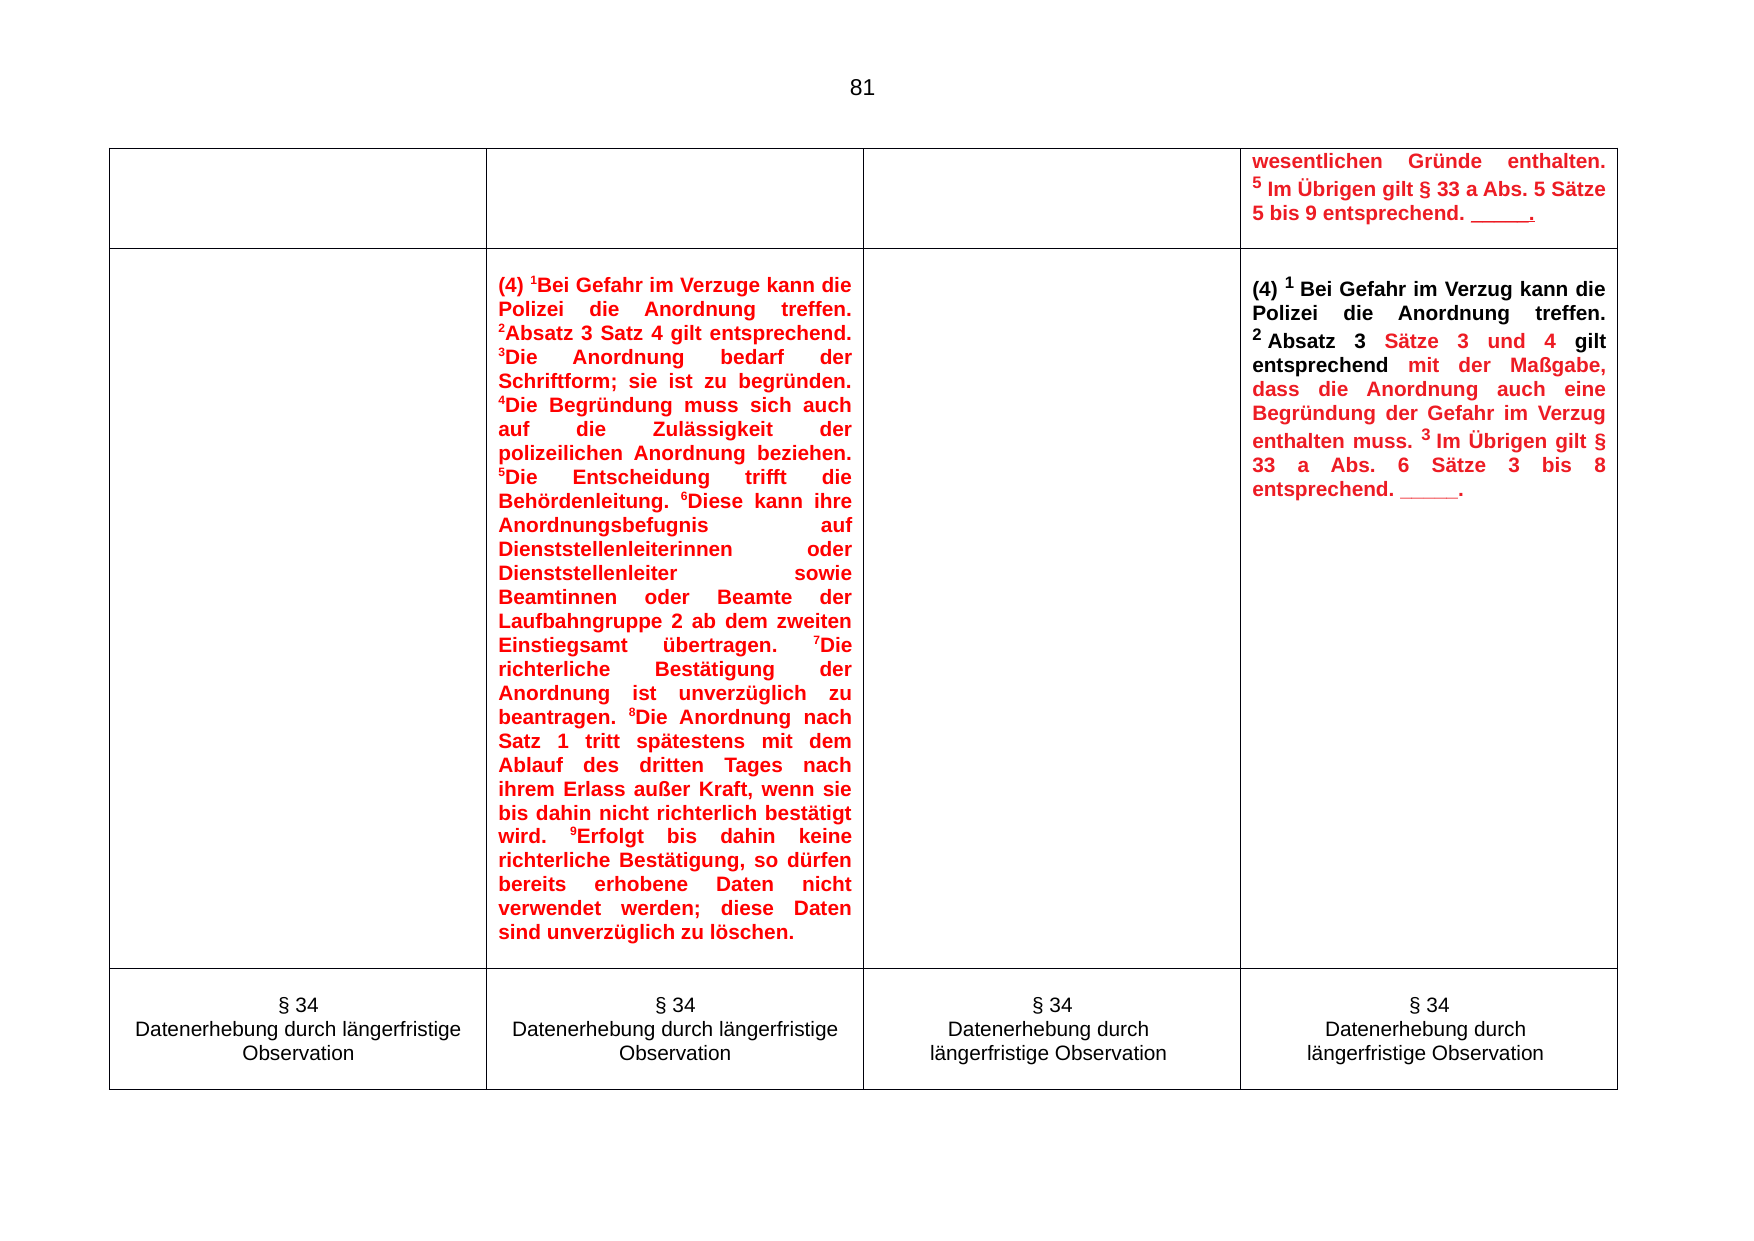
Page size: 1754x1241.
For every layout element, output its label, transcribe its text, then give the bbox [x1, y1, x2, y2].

table_cell § 34 Datenerhebung durch längerfristige Observation [864, 969, 1240, 1089]
table_cell (4) 1 Bei Gefahr im Verzug kann die Polizei die Anordnung treffen. 2 Absatz 3 Sätze 3 und 4 gilt entsprechend mit der Maßgabe, dass die Anordnung auch eine Begründung der Gefahr im Verzug enthalten muss. 3 Im Übrigen gilt § 33 a Abs. 6 Sätze 3 bis 8 entsprechend. _____. [1241, 249, 1617, 968]
table_cell § 34 Datenerhebung durch längerfristige Observation [1241, 969, 1617, 1089]
table_cell § 34 Datenerhebung durch längerfristige Observation [110, 969, 486, 1089]
table_cell § 34 Datenerhebung durch längerfristige Observation [487, 969, 863, 1089]
table_cell [864, 249, 1240, 968]
table_cell [110, 249, 486, 968]
table_cell [110, 149, 486, 248]
table_cell [487, 149, 863, 248]
table_cell [864, 149, 1240, 248]
table_cell wesentlichen Gründe enthalten. 5 Im Übrigen gilt § 33 a Abs. 5 Sätze 5 bis 9 entsprechend. _____. [1241, 149, 1617, 248]
table_cell (4) 1Bei Gefahr im Verzuge kann die Polizei die Anordnung treffen. 2Absatz 3 Satz 4 gilt entsprechend. 3Die Anordnung bedarf der Schriftform; sie ist zu begründen. 4Die Begründung muss sich auch auf die Zulässigkeit der polizeilichen Anordnung beziehen. 5Die Entscheidung trifft die Behördenleitung. 6Diese kann ihre Anordnungsbefugnis auf Dienststellenleiterinnen oder Dienststellenleiter sowie Beamtinnen oder Beamte der Laufbahngruppe 2 ab dem zweiten Einstiegsamt übertragen. 7Die richterliche Bestätigung der Anordnung ist unverzüglich zu beantragen. 8Die Anordnung nach Satz 1 tritt spätestens mit dem Ablauf des dritten Tages nach ihrem Erlass außer Kraft, wenn sie bis dahin nicht richterlich bestätigt wird. 9Erfolgt bis dahin keine richterliche Bestätigung, so dürfen bereits erhobene Daten nicht verwendet werden; diese Daten sind unverzüglich zu löschen. [487, 249, 863, 968]
